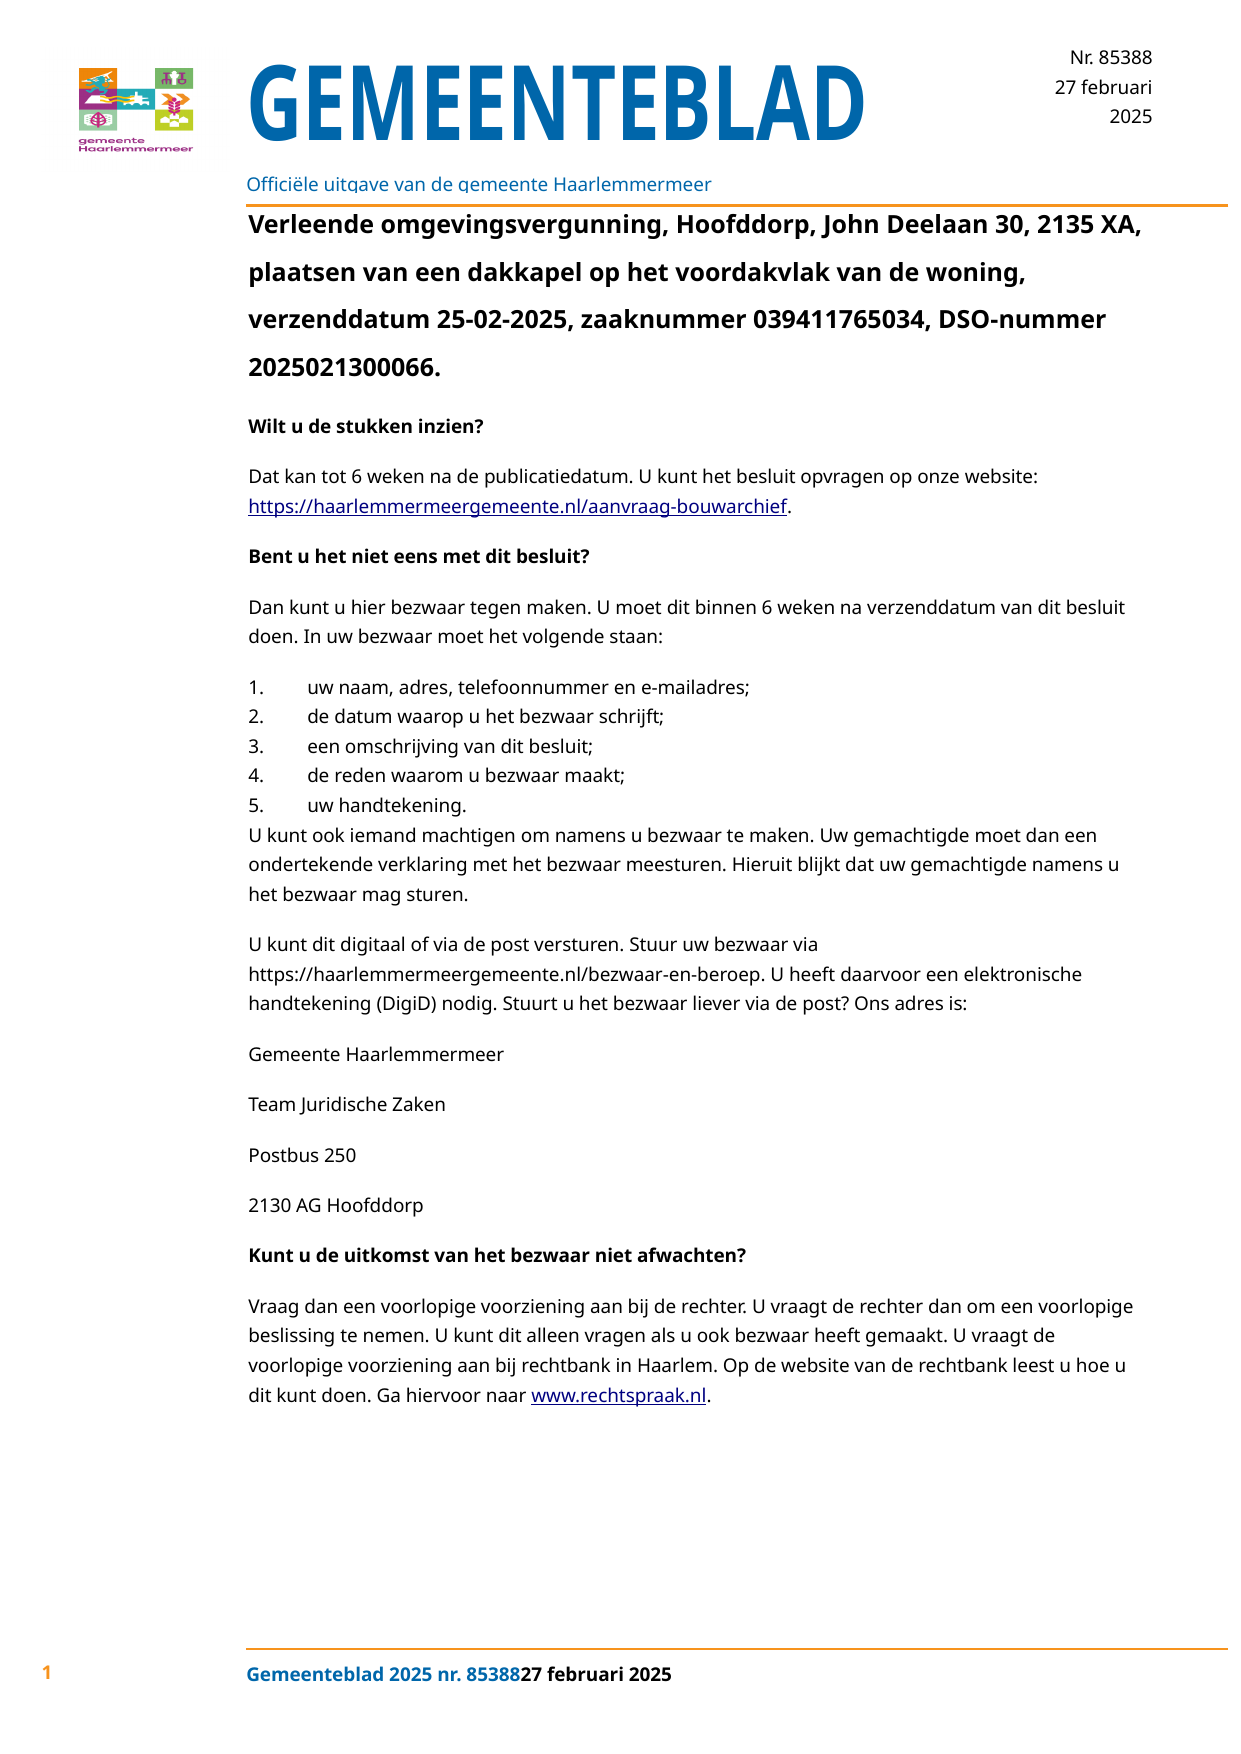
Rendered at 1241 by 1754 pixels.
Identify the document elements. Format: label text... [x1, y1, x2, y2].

text Vraag dan een voorlopige voorziening aan bij de rechter. U vraagt de rechter dan om een voorlopige beslissing te nemen. U kunt dit alleen vragen als u ook bezwaar heeft gemaakt. U vraagt de voorlopige voorziening aan bij rechtbank in Haarlem. Op de website van de rechtbank leest u hoe u dit kunt doen. Ga hiervoor naar www.rechtspraak.nl. [248, 1293, 1152, 1408]
text 2130 AG Hoofddorp [248, 1192, 1152, 1218]
text Verleende omgevingsvergunning, Hoofddorp, John Deelaan 30, 2135 XA, plaatsen van een dakkapel op het voordakvlak van de woning, verzenddatum 25-02-2025, zaaknummer 039411765034, DSO-nummer 2025021300066. [248, 207, 1152, 384]
text U kunt dit digitaal of via de post versturen. Stuur uw bezwaar via https://haarlemmermeergemeente.nl/bezwaar-en-beroep. U heeft daarvoor een elektronische handtekening (DigiD) nodig. Stuurt u het bezwaar liever via de post? Ons adres is: [248, 931, 1152, 1016]
text Dat kan tot 6 weken na de publicatiedatum. U kunt het besluit opvragen op onze website: https://haarlemmermeergemeente.nl/aanvraag-bouwarchief. [248, 463, 1152, 519]
list een omschrijving van dit besluit; [248, 733, 1152, 759]
list de datum waarop u het bezwaar schrijft; [248, 703, 1152, 729]
list uw handtekening. [248, 792, 1152, 818]
text Bent u het niet eens met dit besluit? [248, 543, 1152, 569]
list uw naam, adres, telefoonnummer en e-mailadres; [248, 674, 1152, 700]
text U kunt ook iemand machtigen om namens u bezwaar te maken. Uw gemachtigde moet dan een ondertekende verklaring met het bezwaar meesturen. Hieruit blijkt dat uw gemachtigde namens u het bezwaar mag sturen. [248, 822, 1152, 907]
text Team Juridische Zaken [248, 1091, 1152, 1117]
text Wilt u de stukken inzien? [248, 413, 1152, 439]
text Dan kunt u hier bezwaar tegen maken. U moet dit binnen 6 weken na verzenddatum van dit besluit doen. In uw bezwaar moet het volgende staan: [248, 594, 1152, 649]
text Gemeente Haarlemmermeer [248, 1041, 1152, 1067]
text Postbus 250 [248, 1142, 1152, 1168]
list de reden waarom u bezwaar maakt; [248, 763, 1152, 788]
picture [41, 47, 231, 172]
text Kunt u de uitkomst van het bezwaar niet afwachten? [248, 1243, 1152, 1268]
